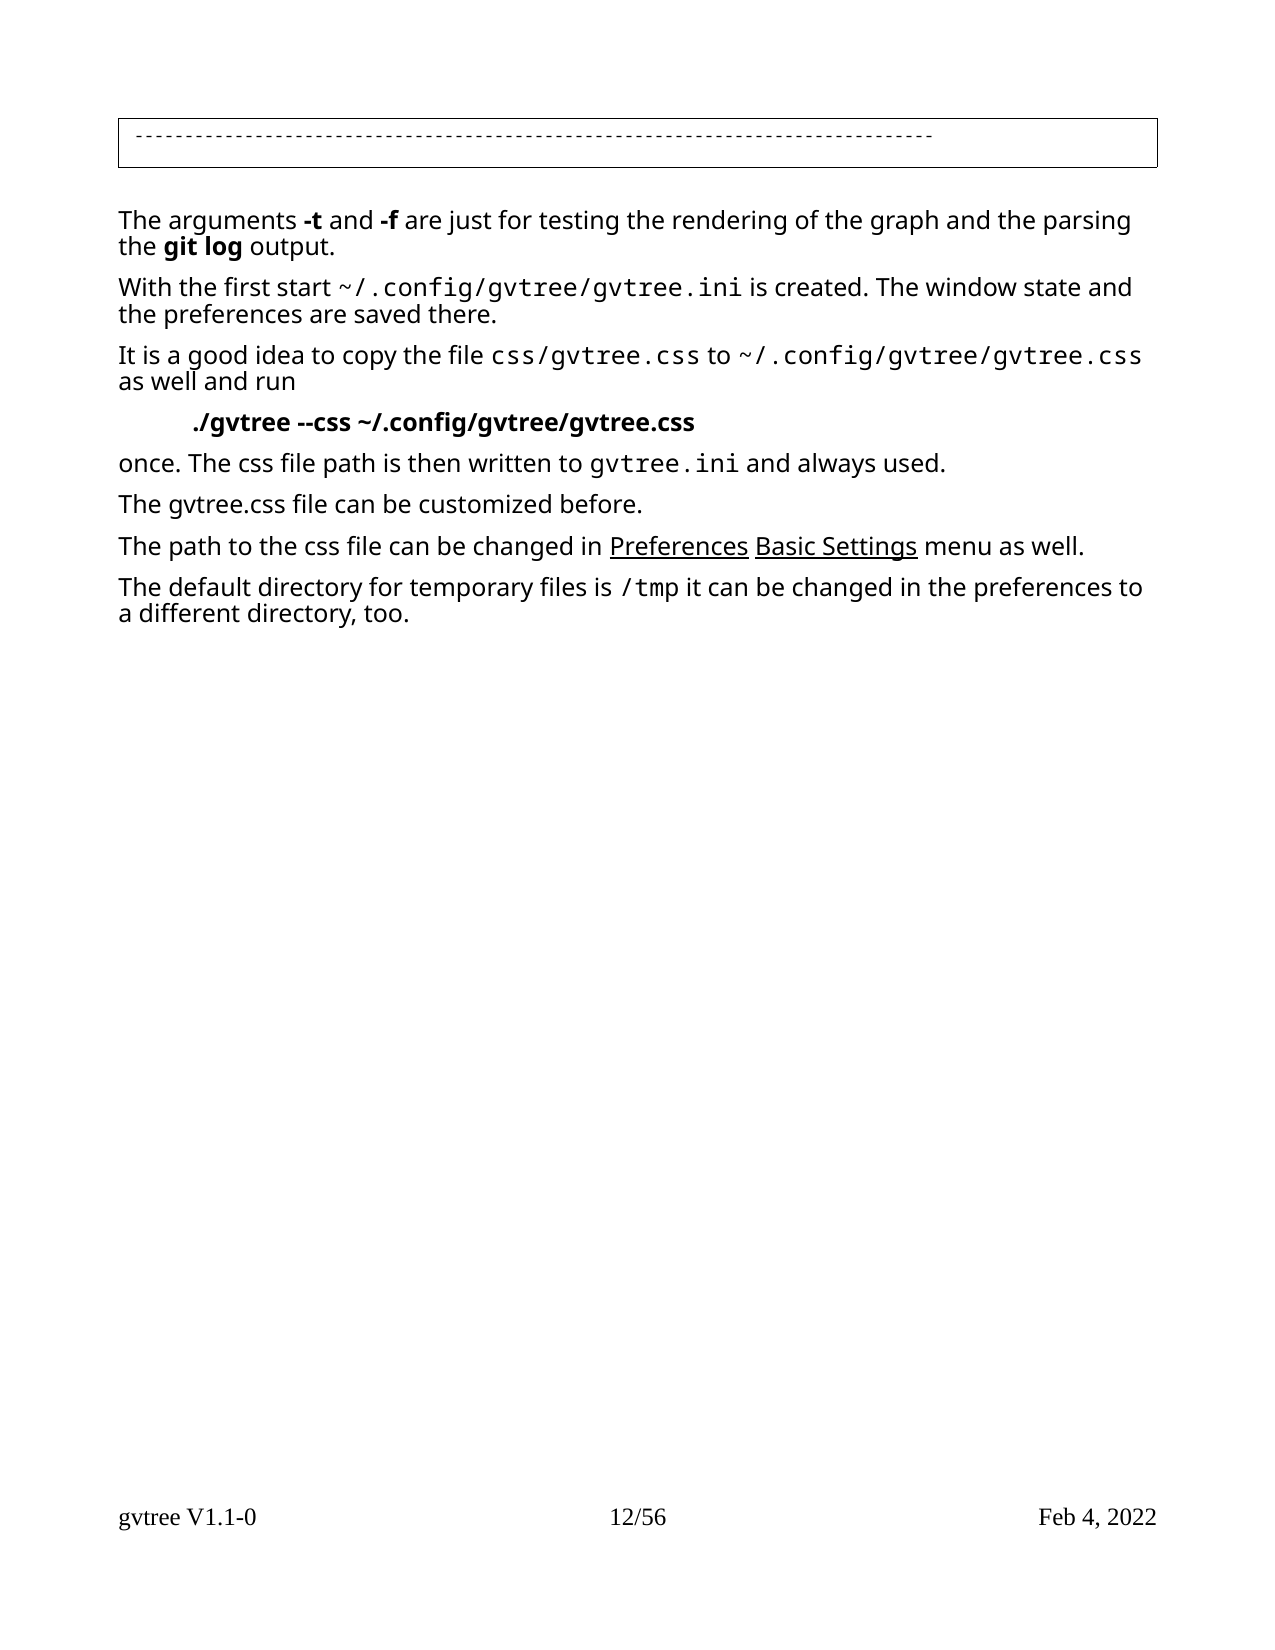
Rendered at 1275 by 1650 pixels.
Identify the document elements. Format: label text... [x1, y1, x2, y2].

text ./gvtree --css ~/.config/gvtree/gvtree.css [118, 411, 1157, 437]
text The path to the css file can be changed in Preferences Basic Settings menu as well. [118, 534, 1157, 560]
text The gvtree.css file can be customized before. [118, 493, 1157, 519]
text The default directory for temporary files is /tmp it can be changed in the preferences to a different directory, too. [118, 575, 1157, 628]
text once. The css file path is then written to gvtree.ini and always used. [118, 452, 1157, 478]
text It is a good idea to copy the file css/gvtree.css to ~/.config/gvtree/gvtree.css as well and run [118, 343, 1157, 396]
table_header [119, 119, 1157, 167]
text With the first start ~/.config/gvtree/gvtree.ini is created. The window state and the preferences are saved there. [118, 276, 1157, 328]
text The arguments -t and -f are just for testing the rendering of the graph and the parsing the git log output. [118, 208, 1157, 261]
